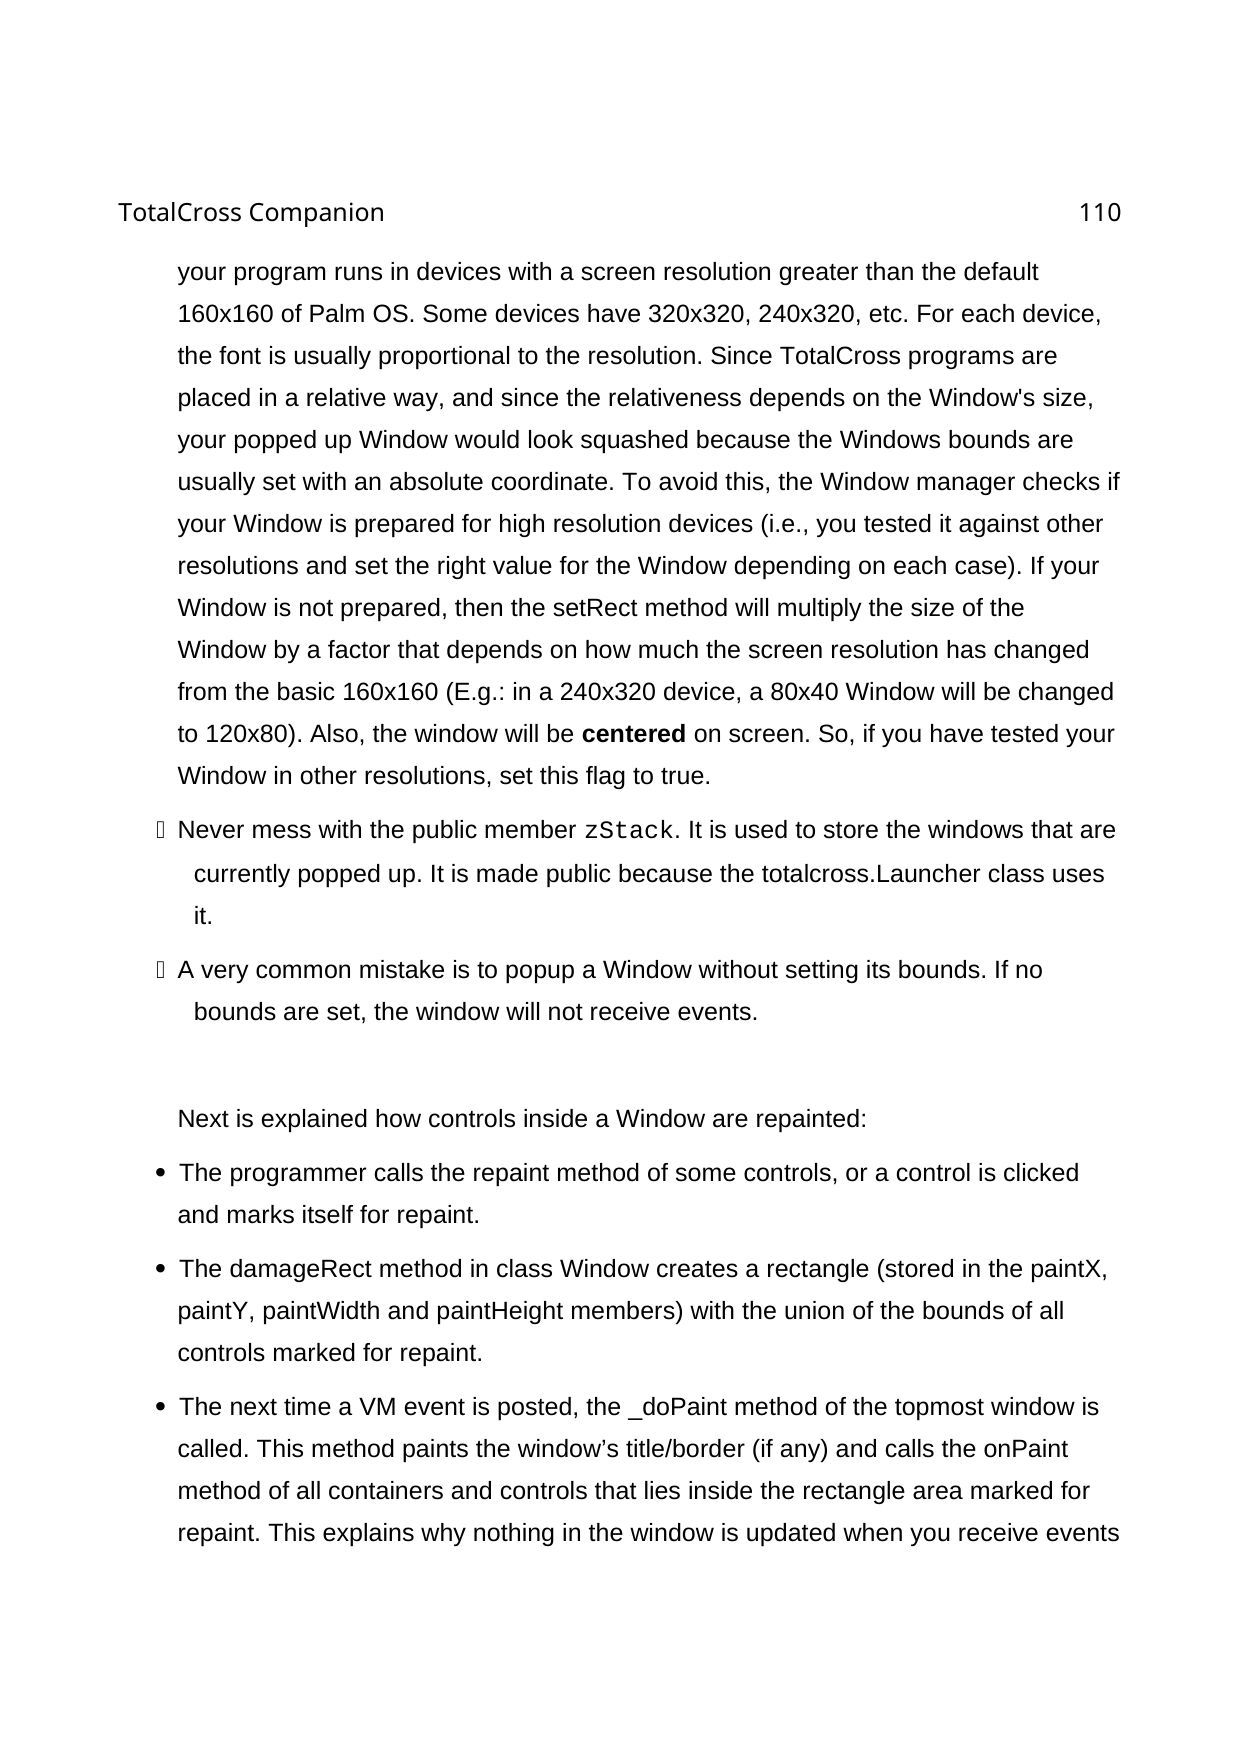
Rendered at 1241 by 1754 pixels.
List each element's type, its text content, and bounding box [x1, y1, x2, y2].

list The damageRect method in class Window creates a rectangle (stored in the paintX, paintY, paintWidth and paintHeight members) with the union of the bounds of all controls marked for repaint. [156, 1255, 1122, 1367]
list The programmer calls the repaint method of some controls, or a control is clicked and marks itself for repaint. [156, 1159, 1122, 1229]
text Next is explained how controls inside a Window are repainted: [118, 1105, 1122, 1133]
list Never mess with the public member zStack. It is used to store the windows that are currently popped up. It is made public because the totalcross.Launcher class uses it. [156, 816, 1122, 930]
list A very common mistake is to popup a Window without setting its bounds. If no bounds are set, the window will not receive events. [156, 956, 1122, 1026]
list The next time a VM event is posted, the _doPaint method of the topmost window is called. This method paints the window’s title/border (if any) and calls the onPaint method of all containers and controls that lies inside the rectangle area marked for repaint. This explains why nothing in the window is updated when you receive events [156, 1393, 1122, 1547]
list your program runs in devices with a screen resolution greater than the default 160x160 of Palm OS. Some devices have 320x320, 240x320, etc. For each device, the font is usually proportional to the resolution. Since TotalCross programs are placed in a relative way, and since the relativeness depends on the Window's size, your popped up Window would look squashed because the Windows bounds are usually set with an absolute coordinate. To avoid this, the Window manager checks if your Window is prepared for high resolution devices (i.e., you tested it against other resolutions and set the right value for the Window depending on each case). If your Window is not prepared, then the setRect method will multiply the size of the Window by a factor that depends on how much the screen resolution has changed from the basic 160x160 (E.g.: in a 240x320 device, a 80x40 Window will be changed to 120x80). Also, the window will be centered on screen. So, if you have tested your Window in other resolutions, set this flag to true. [156, 258, 1122, 790]
